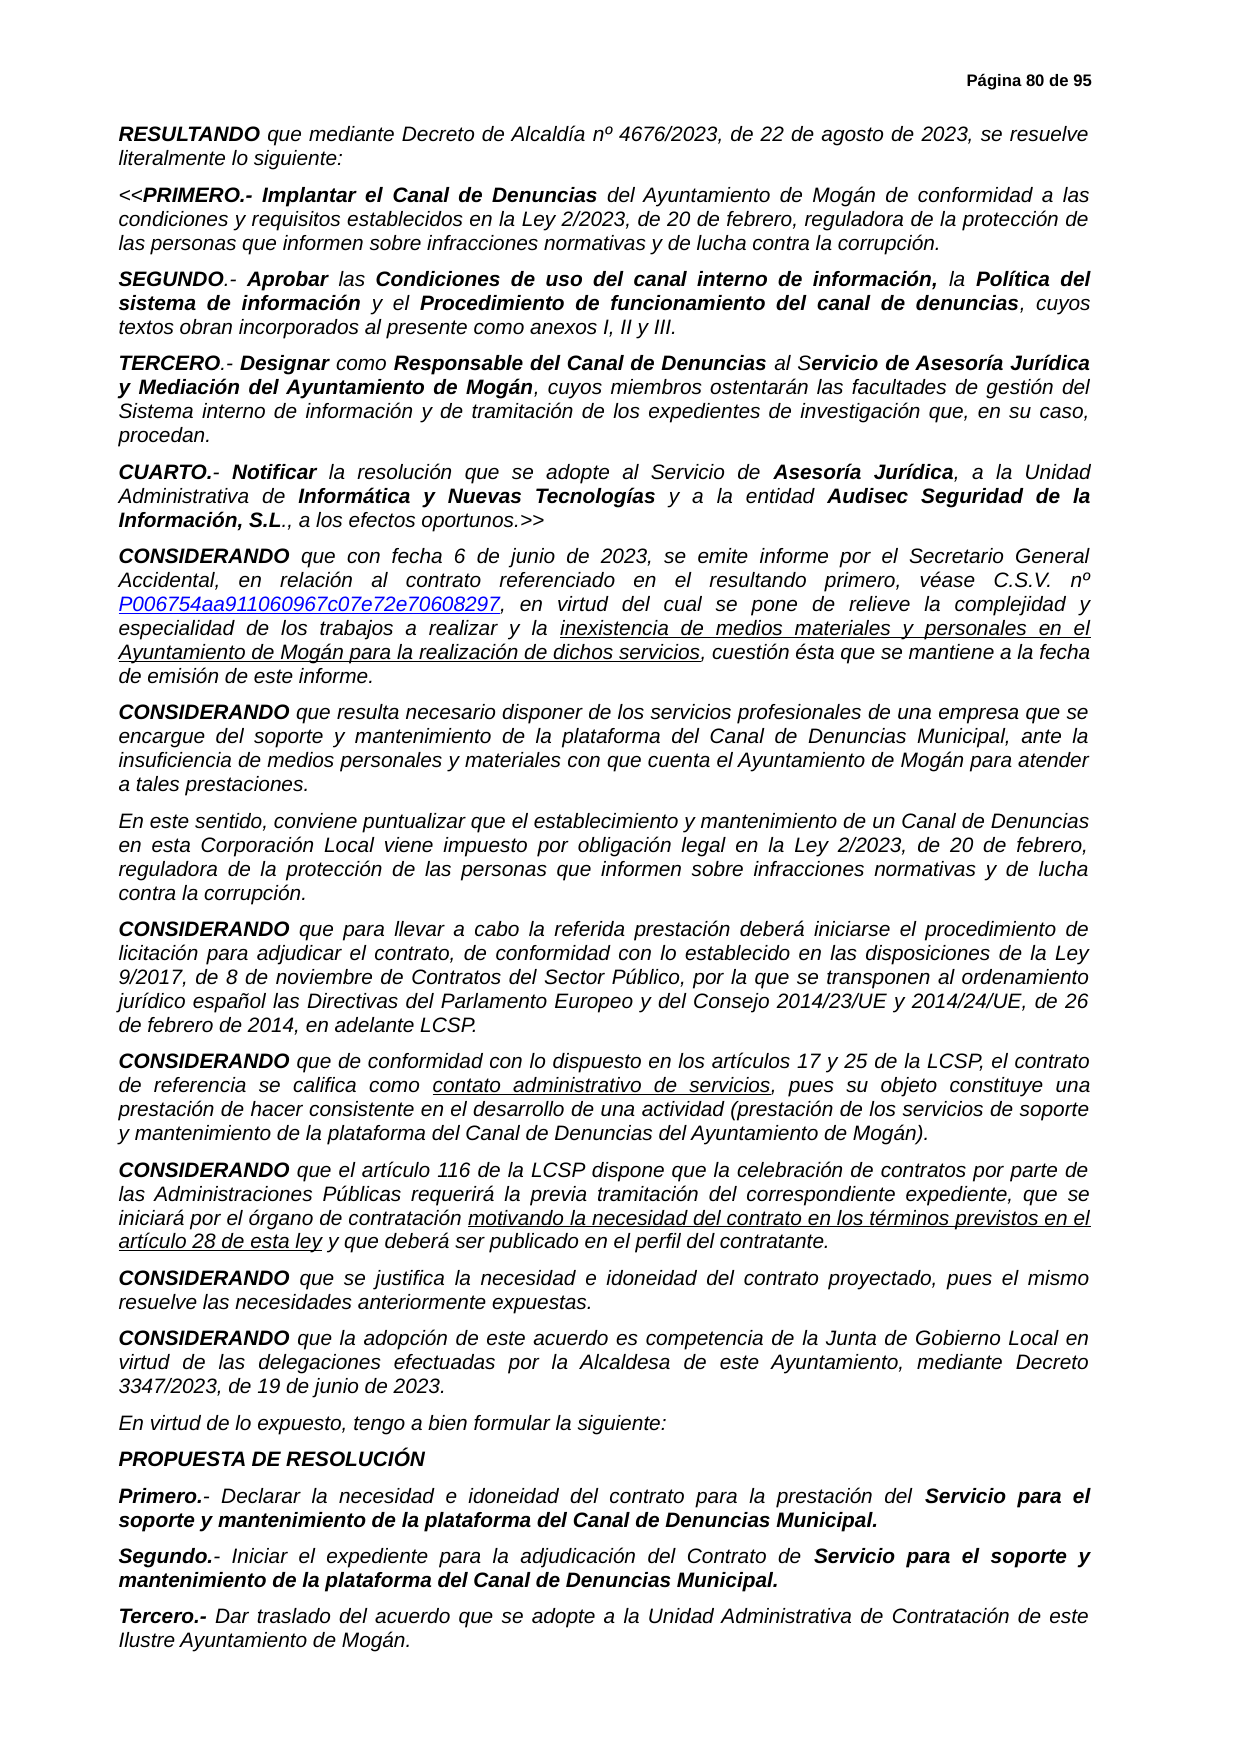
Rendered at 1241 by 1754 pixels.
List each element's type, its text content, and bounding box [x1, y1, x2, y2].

text SEGUNDO.- Aprobar las Condiciones de uso del canal interno de información, la Política del sistema de información y el Procedimiento de funcionamiento del canal de denuncias, cuyos textos obran incorporados al presente como anexos I, II y III. [118, 267, 1092, 339]
text <<PRIMERO.- Implantar el Canal de Denuncias del Ayuntamiento de Mogán de conformidad a las condiciones y requisitos establecidos en la Ley 2/2023, de 20 de febrero, reguladora de la protección de las personas que informen sobre infracciones normativas y de lucha contra la corrupción. [118, 182, 1092, 254]
text CONSIDERANDO que la adopción de este acuerdo es competencia de la Junta de Gobierno Local en virtud de las delegaciones efectuadas por la Alcaldesa de este Ayuntamiento, mediante Decreto 3347/2023, de 19 de junio de 2023. [118, 1326, 1092, 1398]
text Primero.- Declarar la necesidad e idoneidad del contrato para la prestación del Servicio para el soporte y mantenimiento de la plataforma del Canal de Denuncias Municipal. [118, 1483, 1092, 1531]
text PROPUESTA DE RESOLUCIÓN [118, 1447, 1092, 1471]
text En virtud de lo expuesto, tengo a bien formular la siguiente: [118, 1411, 1092, 1434]
text CONSIDERANDO que de conformidad con lo dispuesto en los artículos 17 y 25 de la LCSP, el contrato de referencia se califica como contato administrativo de servicios, pues su objeto constituye una prestación de hacer consistente en el desarrollo de una actividad (prestación de los servicios de soporte y mantenimiento de la plataforma del Canal de Denuncias del Ayuntamiento de Mogán). [118, 1049, 1092, 1145]
text RESULTANDO que mediante Decreto de Alcaldía nº 4676/2023, de 22 de agosto de 2023, se resuelve literalmente lo siguiente: [118, 122, 1092, 170]
text En este sentido, conviene puntualizar que el establecimiento y mantenimiento de un Canal de Denuncias en esta Corporación Local viene impuesto por obligación legal en la Ley 2/2023, de 20 de febrero, reguladora de la protección de las personas que informen sobre infracciones normativas y de lucha contra la corrupción. [118, 808, 1092, 904]
text CONSIDERANDO que el artículo 116 de la LCSP dispone que la celebración de contratos por parte de las Administraciones Públicas requerirá la previa tramitación del correspondiente expediente, que se iniciará por el órgano de contratación motivando la necesidad del contrato en los términos previstos en el artículo 28 de esta ley y que deberá ser publicado en el perfil del contratante. [118, 1157, 1092, 1253]
text CUARTO.- Notificar la resolución que se adopte al Servicio de Asesoría Jurídica, a la Unidad Administrativa de Informática y Nuevas Tecnologías y a la entidad Audisec Seguridad de la Información, S.L., a los efectos oportunos.>> [118, 459, 1092, 531]
text Segundo.- Iniciar el expediente para la adjudicación del Contrato de Servicio para el soporte y mantenimiento de la plataforma del Canal de Denuncias Municipal. [118, 1544, 1092, 1592]
text CONSIDERANDO que resulta necesario disponer de los servicios profesionales de una empresa que se encargue del soporte y mantenimiento de la plataforma del Canal de Denuncias Municipal, ante la insuficiencia de medios personales y materiales con que cuenta el Ayuntamiento de Mogán para atender a tales prestaciones. [118, 700, 1092, 796]
text CONSIDERANDO que para llevar a cabo la referida prestación deberá iniciarse el procedimiento de licitación para adjudicar el contrato, de conformidad con lo establecido en las disposiciones de la Ley 9/2017, de 8 de noviembre de Contratos del Sector Público, por la que se transponen al ordenamiento jurídico español las Directivas del Parlamento Europeo y del Consejo 2014/23/UE y 2014/24/UE, de 26 de febrero de 2014, en adelante LCSP. [118, 917, 1092, 1037]
text Tercero.- Dar traslado del acuerdo que se adopte a la Unidad Administrativa de Contratación de este Ilustre Ayuntamiento de Mogán. [118, 1604, 1092, 1652]
text CONSIDERANDO que se justifica la necesidad e idoneidad del contrato proyectado, pues el mismo resuelve las necesidades anteriormente expuestas. [118, 1266, 1092, 1314]
text CONSIDERANDO que con fecha 6 de junio de 2023, se emite informe por el Secretario General Accidental, en relación al contrato referenciado en el resultando primero, véase C.S.V. nº P006754aa911060967c07e72e70608297, en virtud del cual se pone de relieve la complejidad y especialidad de los trabajos a realizar y la inexistencia de medios materiales y personales en el Ayuntamiento de Mogán para la realización de dichos servicios, cuestión ésta que se mantiene a la fecha de emisión de este informe. [118, 544, 1092, 688]
text TERCERO.- Designar como Responsable del Canal de Denuncias al Servicio de Asesoría Jurídica y Mediación del Ayuntamiento de Mogán, cuyos miembros ostentarán las facultades de gestión del Sistema interno de información y de tramitación de los expedientes de investigación que, en su caso, procedan. [118, 351, 1092, 447]
